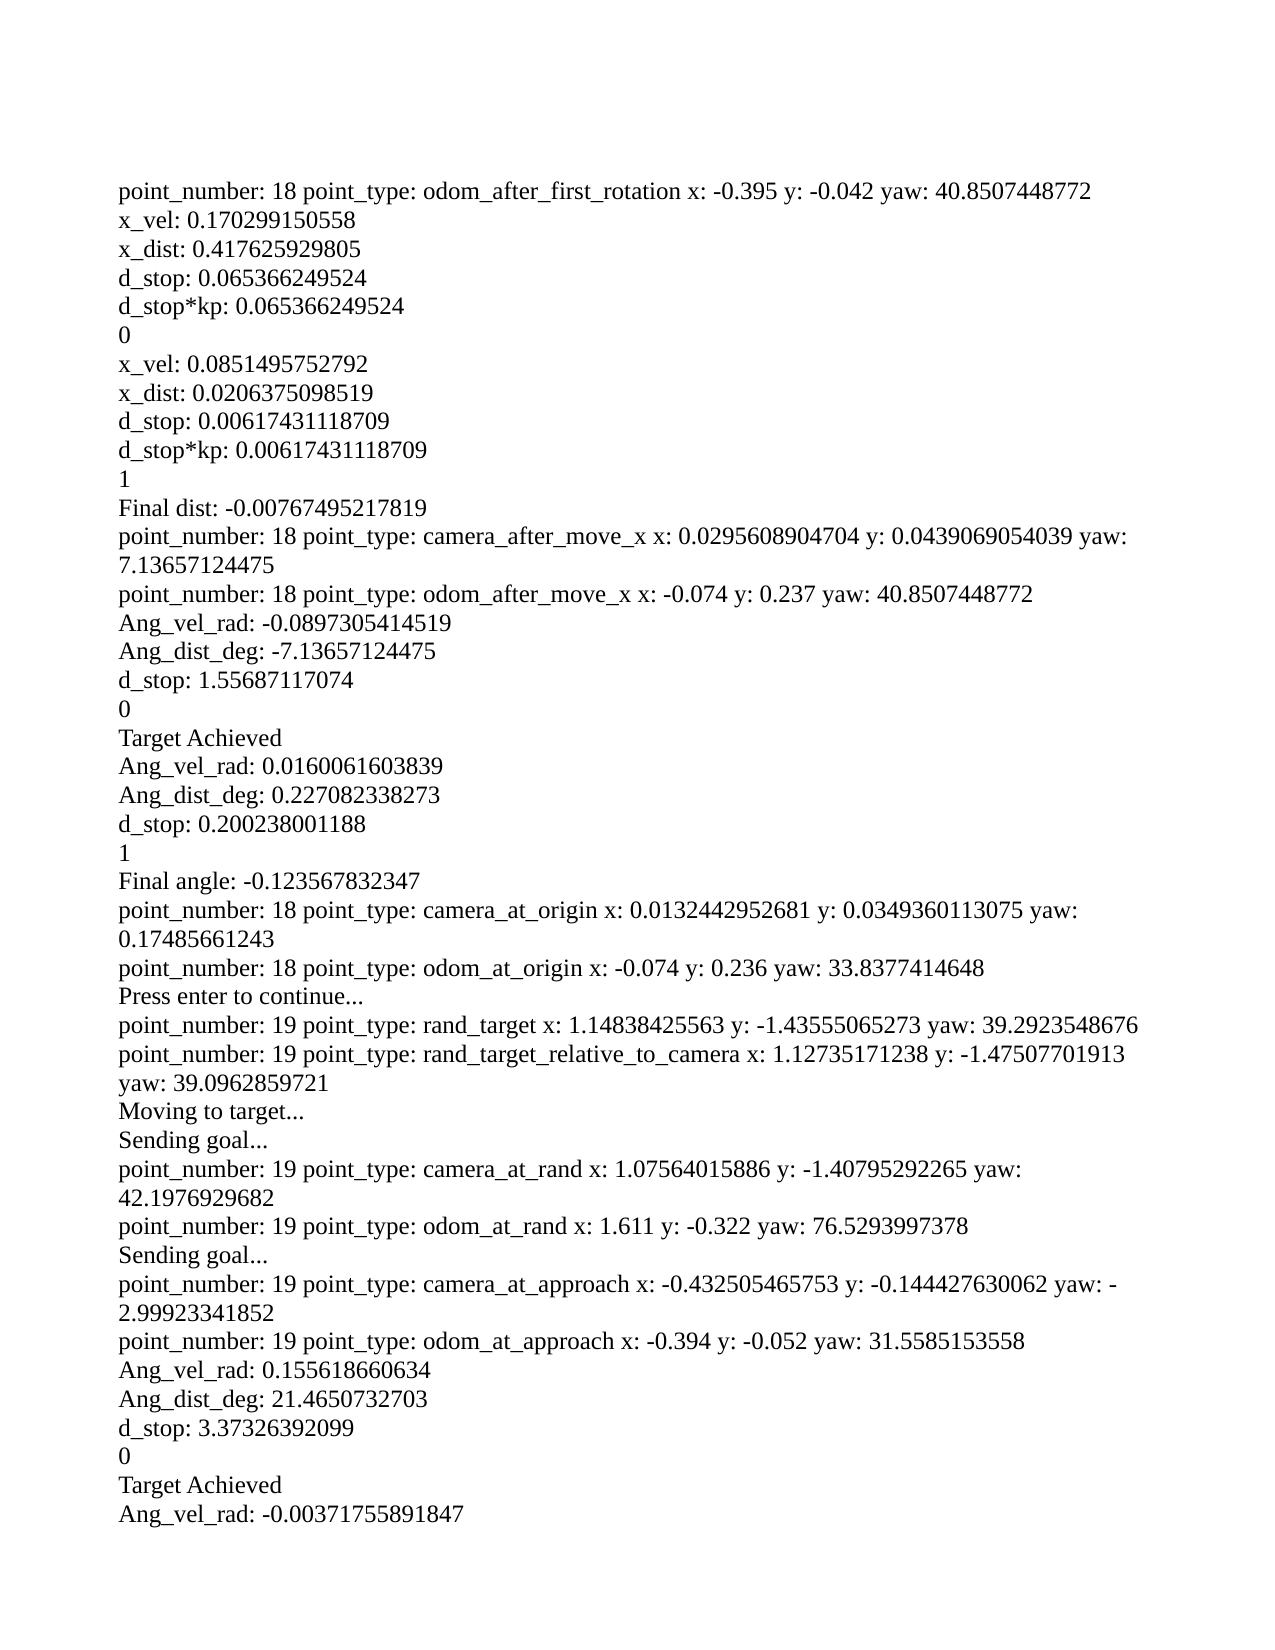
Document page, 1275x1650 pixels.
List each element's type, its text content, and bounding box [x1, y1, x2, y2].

text d_stop*kp: 0.065366249524 [118, 291, 1157, 320]
text Ang_dist_deg: 0.227082338273 [118, 780, 1157, 809]
text point_number: 19 point_type: camera_at_rand x: 1.07564015886 y: -1.40795292265 yaw: 42.1976929682 [118, 1154, 1157, 1211]
text Press enter to continue... [118, 981, 1157, 1010]
text Ang_dist_deg: 21.4650732703 [118, 1384, 1157, 1413]
text point_number: 19 point_type: rand_target_relative_to_camera x: 1.12735171238 y: -1.47507701913 yaw: 39.0962859721 [118, 1039, 1157, 1096]
text d_stop: 3.37326392099 [118, 1413, 1157, 1441]
text 0 [118, 320, 1157, 349]
text Sending goal... [118, 1125, 1157, 1154]
text point_number: 18 point_type: odom_after_first_rotation x: -0.395 y: -0.042 yaw: 40.8507448772 [118, 176, 1157, 205]
text Ang_dist_deg: -7.13657124475 [118, 636, 1157, 665]
text Moving to target... [118, 1096, 1157, 1125]
text point_number: 19 point_type: odom_at_approach x: -0.394 y: -0.052 yaw: 31.5585153558 [118, 1326, 1157, 1355]
text d_stop*kp: 0.00617431118709 [118, 435, 1157, 464]
text 0 [118, 1441, 1157, 1470]
text Final dist: -0.00767495217819 [118, 493, 1157, 521]
text x_dist: 0.417625929805 [118, 234, 1157, 263]
text Ang_vel_rad: -0.0897305414519 [118, 608, 1157, 636]
text Target Achieved [118, 723, 1157, 751]
text Target Achieved [118, 1470, 1157, 1499]
text x_vel: 0.0851495752792 [118, 349, 1157, 378]
text Sending goal... [118, 1240, 1157, 1269]
text d_stop: 0.065366249524 [118, 263, 1157, 291]
text Ang_vel_rad: 0.155618660634 [118, 1355, 1157, 1384]
text point_number: 19 point_type: camera_at_approach x: -0.432505465753 y: -0.144427630062 yaw: -2.99923341852 [118, 1269, 1157, 1326]
text d_stop: 1.55687117074 [118, 665, 1157, 694]
text Final angle: -0.123567832347 [118, 866, 1157, 895]
text point_number: 18 point_type: odom_at_origin x: -0.074 y: 0.236 yaw: 33.8377414648 [118, 953, 1157, 981]
text x_vel: 0.170299150558 [118, 205, 1157, 234]
text d_stop: 0.00617431118709 [118, 406, 1157, 435]
text 1 [118, 464, 1157, 493]
text 0 [118, 694, 1157, 723]
text 1 [118, 838, 1157, 866]
text point_number: 18 point_type: camera_after_move_x x: 0.0295608904704 y: 0.0439069054039 yaw: 7.13657124475 [118, 521, 1157, 579]
text x_dist: 0.0206375098519 [118, 378, 1157, 406]
text Ang_vel_rad: 0.0160061603839 [118, 751, 1157, 780]
text point_number: 18 point_type: odom_after_move_x x: -0.074 y: 0.237 yaw: 40.8507448772 [118, 579, 1157, 608]
text point_number: 19 point_type: odom_at_rand x: 1.611 y: -0.322 yaw: 76.5293997378 [118, 1211, 1157, 1240]
text point_number: 18 point_type: camera_at_origin x: 0.0132442952681 y: 0.0349360113075 yaw: 0.17485661243 [118, 895, 1157, 953]
text Ang_vel_rad: -0.00371755891847 [118, 1499, 1157, 1528]
text d_stop: 0.200238001188 [118, 809, 1157, 838]
text point_number: 19 point_type: rand_target x: 1.14838425563 y: -1.43555065273 yaw: 39.2923548676 [118, 1010, 1157, 1039]
